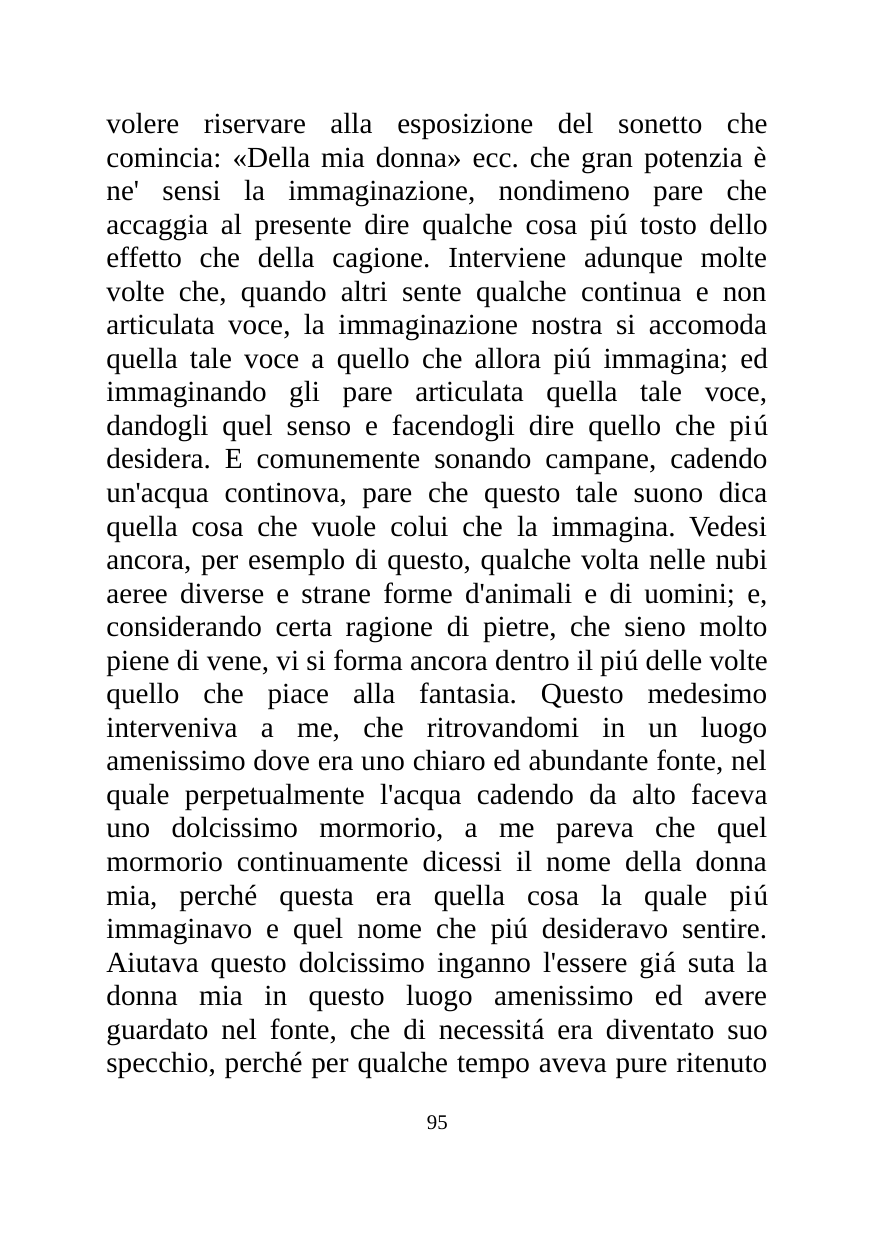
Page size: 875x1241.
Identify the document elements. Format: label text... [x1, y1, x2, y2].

text volere riservare alla esposizione del sonetto che comincia: «Della mia donna» ecc. che gran potenzia è ne' sensi la immaginazione, nondimeno pare che accaggia al presente dire qualche cosa piú tosto dello effetto che della cagione. Interviene adunque molte volte che, quando altri sente qualche continua e non articulata voce, la immaginazione nostra si accomoda quella tale voce a quello che allora piú immagina; ed immaginando gli pare articulata quella tale voce, dandogli quel senso e facendogli dire quello che piú desidera. E comunemente sonando campane, cadendo un'acqua continova, pare che questo tale suono dica quella cosa che vuole colui che la immagina. Vedesi ancora, per esemplo di questo, qualche volta nelle nubi aeree diverse e strane forme d'animali e di uomini; e, considerando certa ragione di pietre, che sieno molto piene di vene, vi si forma ancora dentro il piú delle volte quello che piace alla fantasia. Questo medesimo interveniva a me, che ritrovandomi in un luogo amenissimo dove era uno chiaro ed abundante fonte, nel quale perpetualmente l'acqua cadendo da alto faceva uno dolcissimo mormorio, a me pareva che quel mormorio continuamente dicessi il nome della donna mia, perché questa era quella cosa la quale piú immaginavo e quel nome che piú desideravo sentire. Aiutava questo dolcissimo inganno l'essere giá suta la donna mia in questo luogo amenissimo ed avere guardato nel fonte, che di necessitá era diventato suo specchio, perché per qualche tempo aveva pure ritenuto [106, 106, 768, 1079]
